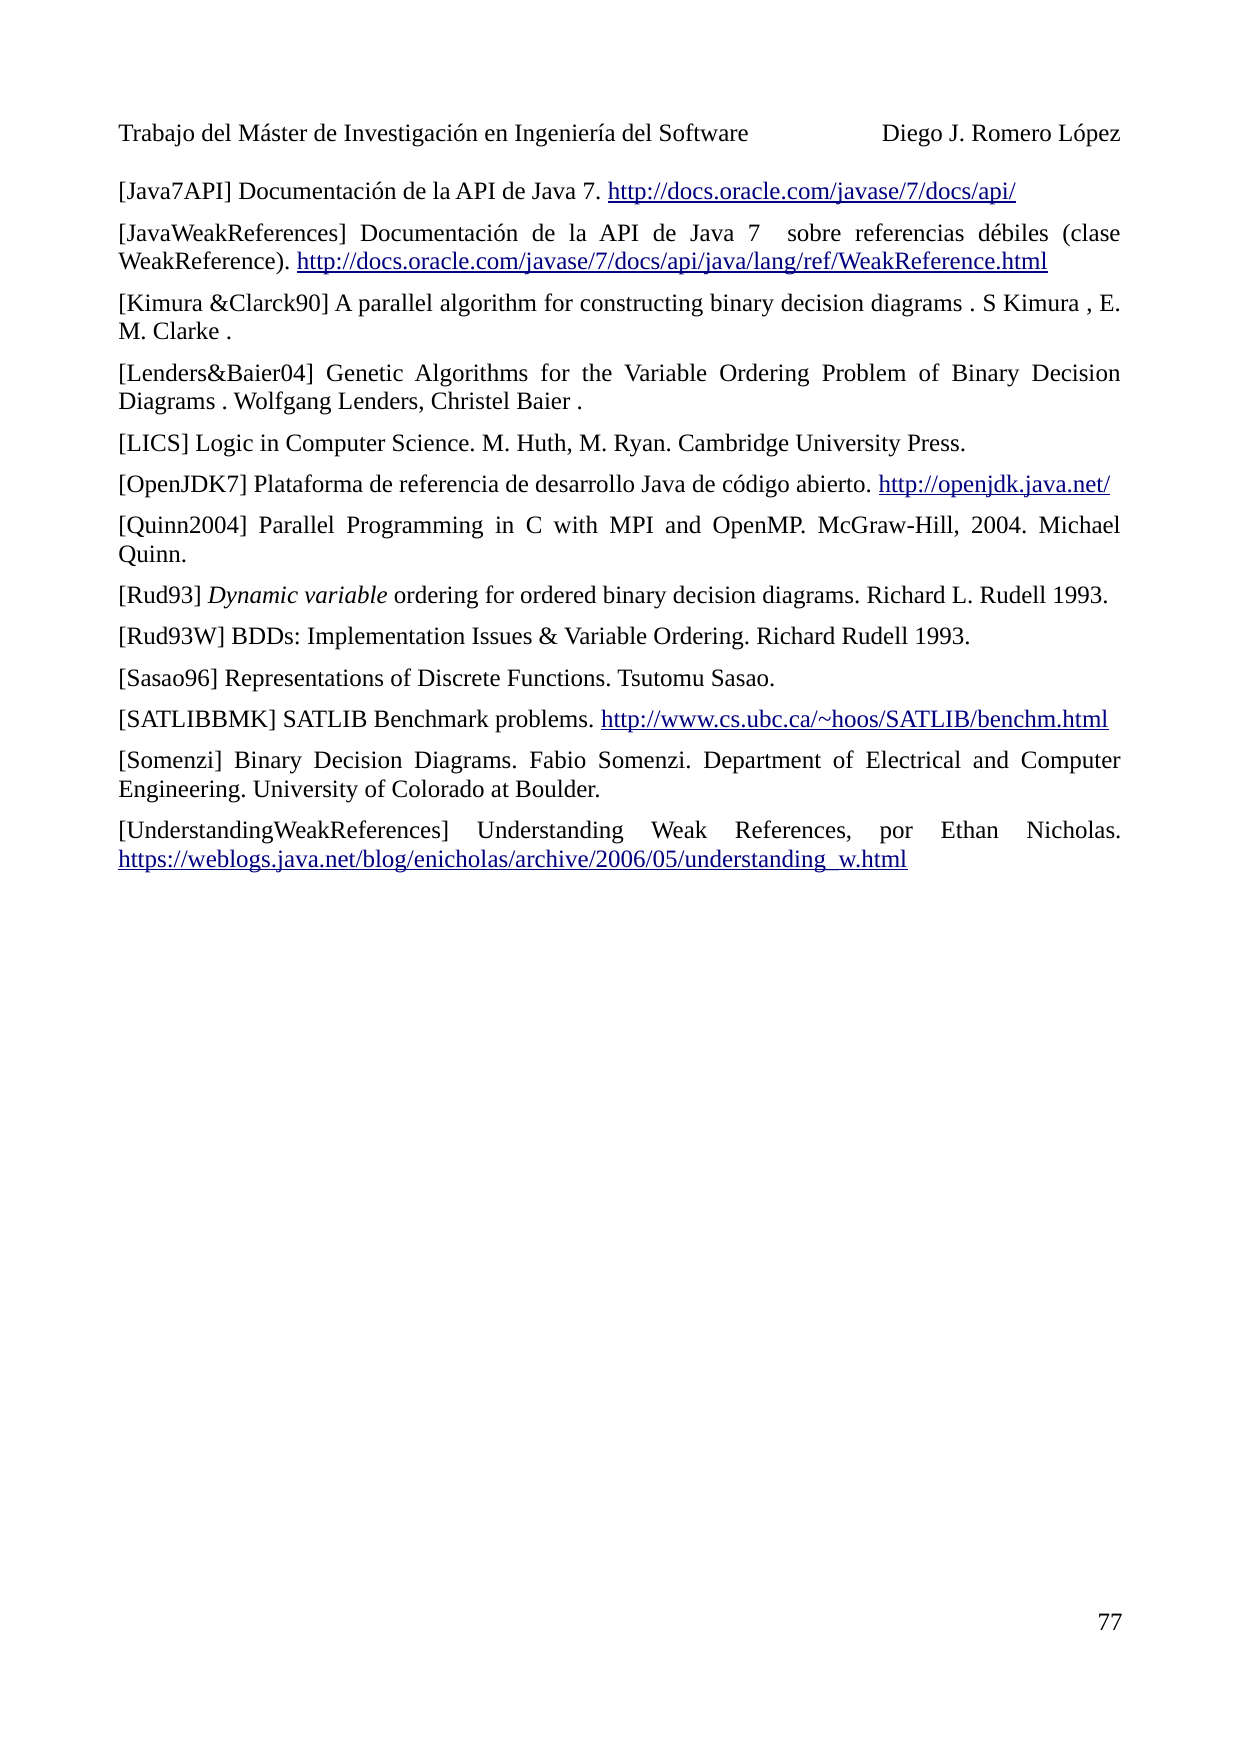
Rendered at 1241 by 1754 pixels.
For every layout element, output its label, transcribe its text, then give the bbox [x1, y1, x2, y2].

text [Rud93] Dynamic variable ordering for ordered binary decision diagrams. Richard L. Rudell 1993. [118, 580, 1122, 609]
text [Rud93W] BDDs: Implementation Issues & Variable Ordering. Richard Rudell 1993. [118, 621, 1122, 650]
text [UnderstandingWeakReferences] Understanding Weak References, por Ethan Nicholas. https://weblogs.java.net/blog/enicholas/archive/2006/05/understanding_w.html [118, 815, 1122, 873]
text [Lenders&Baier04] Genetic Algorithms for the Variable Ordering Problem of Binary Decision Diagrams . Wolfgang Lenders, Christel Baier . [118, 358, 1122, 415]
text [Sasao96] Representations of Discrete Functions. Tsutomu Sasao. [118, 663, 1122, 691]
text [Quinn2004] Parallel Programming in C with MPI and OpenMP. McGraw-Hill, 2004. Michael Quinn. [118, 510, 1122, 568]
text [LICS] Logic in Computer Science. M. Huth, M. Ryan. Cambridge University Press. [118, 428, 1122, 456]
text [OpenJDK7] Plataforma de referencia de desarrollo Java de código abierto. http://openjdk.java.net/ [118, 469, 1122, 498]
text [JavaWeakReferences] Documentación de la API de Java 7 sobre referencias débiles (clase WeakReference). http://docs.oracle.com/javase/7/docs/api/java/lang/ref/WeakReference.html [118, 218, 1122, 275]
text [SATLIBBMK] SATLIB Benchmark problems. http://www.cs.ubc.ca/~hoos/SATLIB/benchm.html [118, 704, 1122, 733]
text [Somenzi] Binary Decision Diagrams. Fabio Somenzi. Department of Electrical and Computer Engineering. University of Colorado at Boulder. [118, 745, 1122, 803]
text [Java7API] Documentación de la API de Java 7. http://docs.oracle.com/javase/7/docs/api/ [118, 176, 1122, 205]
text [Kimura &Clarck90] A parallel algorithm for constructing binary decision diagrams . S Kimura , E. M. Clarke . [118, 288, 1122, 345]
